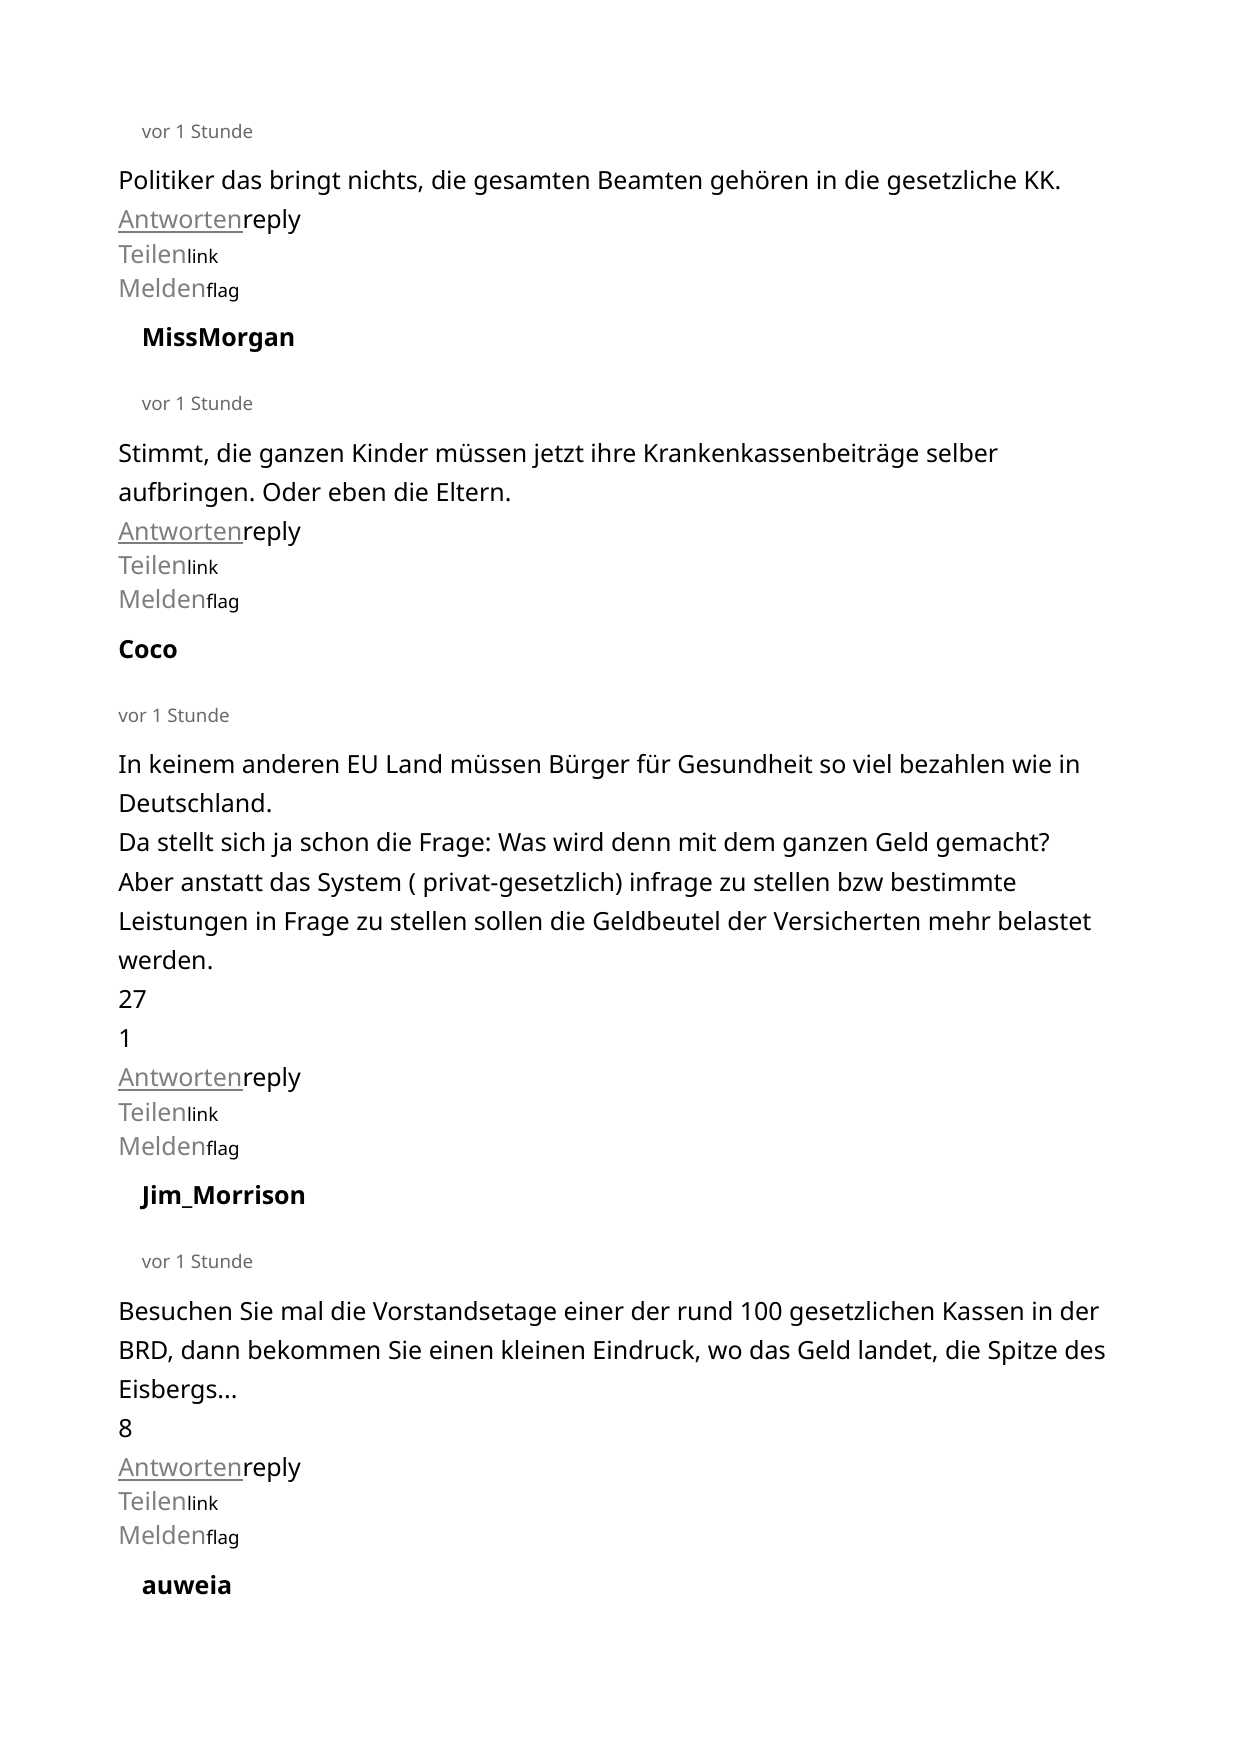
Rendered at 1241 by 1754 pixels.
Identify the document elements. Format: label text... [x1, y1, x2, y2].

text Antwortenreply [118, 1450, 1122, 1484]
text vor 1 Stunde [142, 390, 1117, 416]
text 27 [118, 982, 1122, 1016]
text In keinem anderen EU Land müssen Bürger für Gesundheit so viel bezahlen wie in Deutschland. Da stellt sich ja schon die Frage: Was wird denn mit dem ganzen Geld gemacht? Aber anstatt das System ( privat-gesetzlich) infrage zu stellen bzw bestimmte Leistungen in Frage zu stellen sollen die Geldbeutel der Versicherten mehr belastet werden. [118, 747, 1122, 977]
text auweia [142, 1568, 1114, 1602]
text Antwortenreply [118, 514, 1122, 548]
text MissMorgan [142, 320, 1114, 354]
text Antwortenreply [118, 202, 1122, 236]
text 1 [118, 1021, 1122, 1055]
text vor 1 Stunde [142, 1248, 1117, 1274]
text vor 1 Stunde [118, 702, 1117, 727]
text Teilenlink [118, 1484, 1122, 1518]
text Meldenflag [118, 1518, 1122, 1552]
text Meldenflag [118, 582, 1122, 616]
text Teilenlink [118, 548, 1122, 582]
text Antwortenreply [118, 1060, 1122, 1094]
text 8 [118, 1411, 1122, 1445]
text Stimmt, die ganzen Kinder müssen jetzt ihre Krankenkassenbeiträge selber aufbringen. Oder eben die Eltern. [118, 435, 1122, 508]
text Besuchen Sie mal die Vorstandsetage einer der rund 100 gesetzlichen Kassen in der BRD, dann bekommen Sie einen kleinen Eindruck, wo das Geld landet, die Spitze des Eisbergs... [118, 1293, 1122, 1406]
text Teilenlink [118, 1094, 1122, 1128]
text Coco [118, 631, 1114, 666]
text Teilenlink [118, 236, 1122, 270]
text Politiker das bringt nichts, die gesamten Beamten gehören in die gesetzliche KK. [118, 163, 1122, 197]
text vor 1 Stunde [142, 118, 1117, 144]
text Meldenflag [118, 1128, 1122, 1162]
text Jim_Morrison [142, 1178, 1114, 1212]
text Meldenflag [118, 270, 1122, 304]
